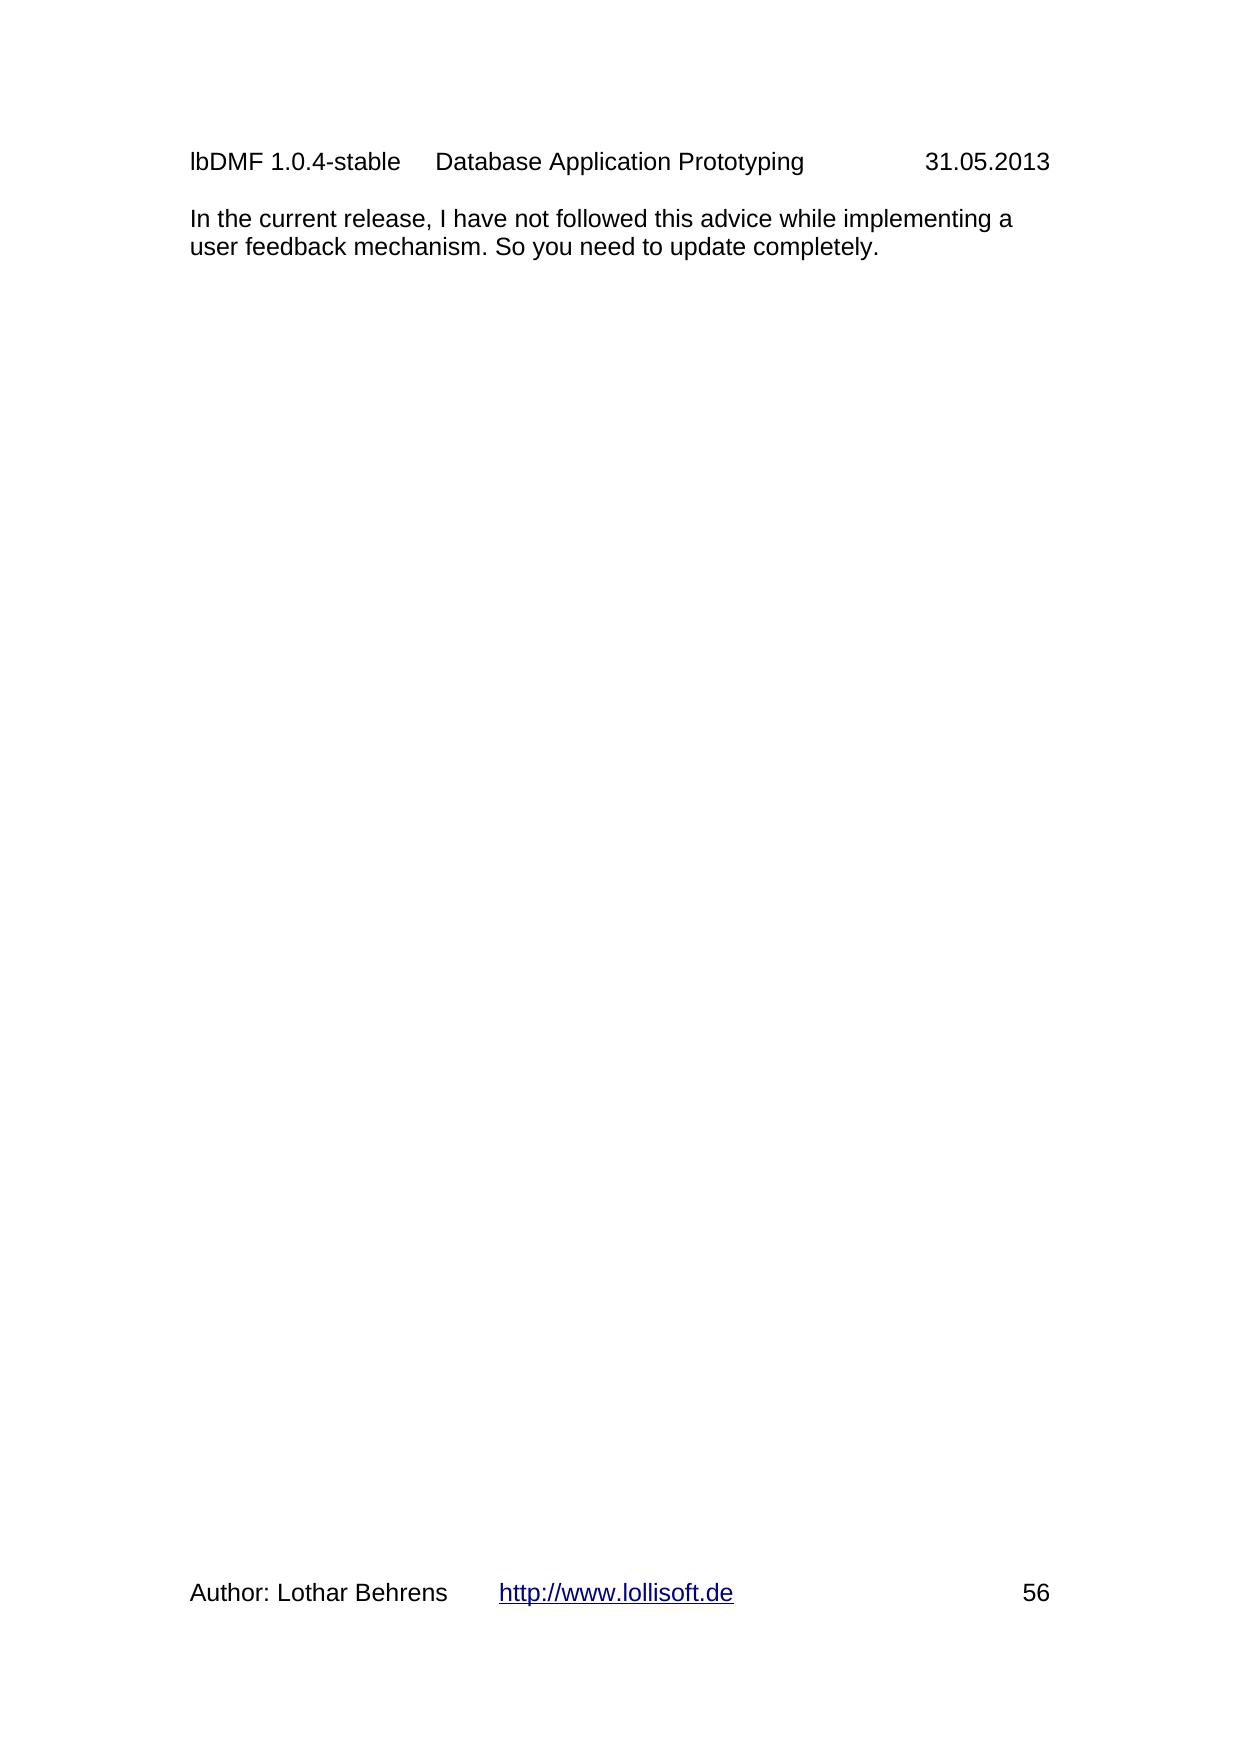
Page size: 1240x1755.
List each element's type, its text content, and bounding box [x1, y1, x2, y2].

text In the current release, I have not followed this advice while implementing a user feedback mechanism. So you need to update completely. [189, 205, 1050, 261]
